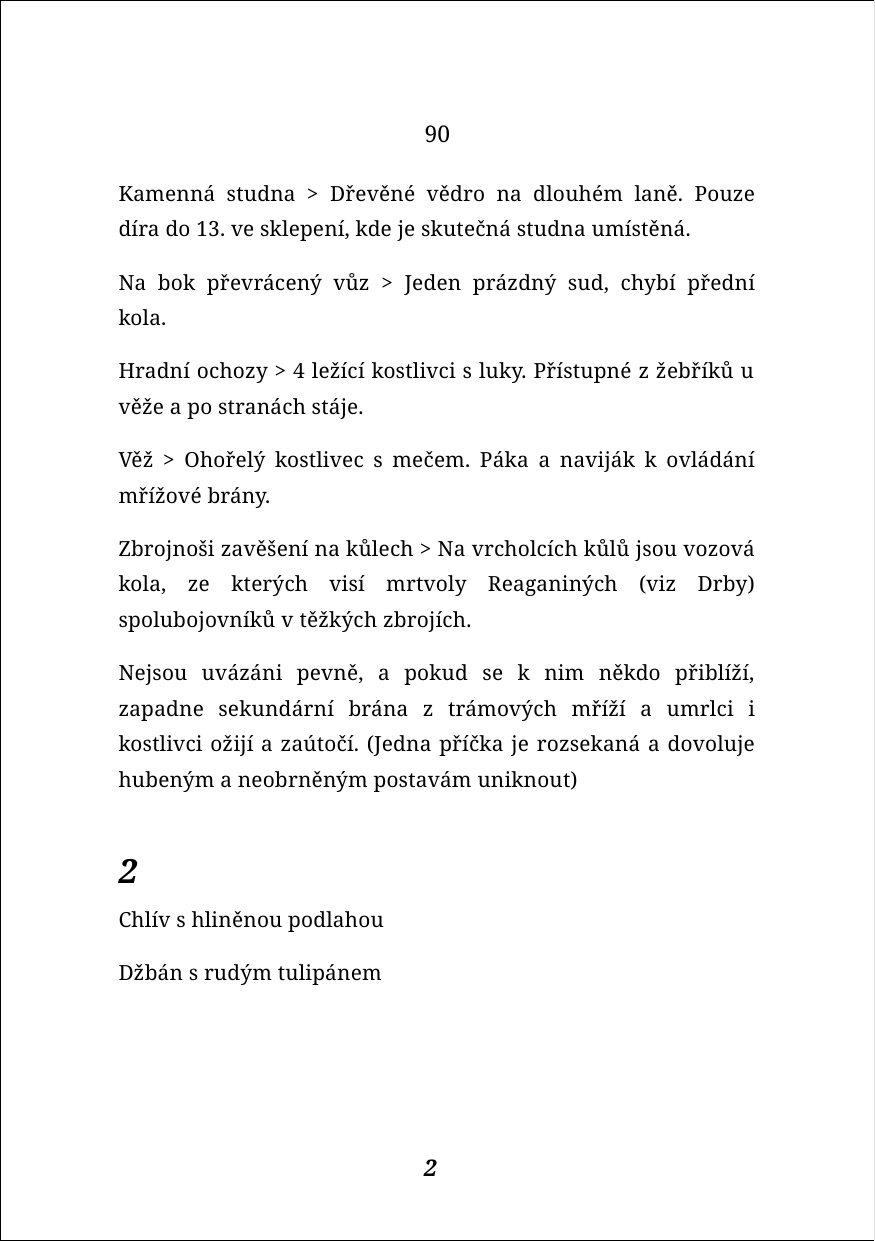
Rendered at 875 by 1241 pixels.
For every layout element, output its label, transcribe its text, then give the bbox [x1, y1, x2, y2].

text Věž > Ohořelý kostlivec s mečem. Páka a naviják k ovládání mřížové brány. [118, 445, 756, 509]
text Kamenná studna > Dřevěné vědro na dlouhém laně. Pouze díra do 13. ve sklepení, kde je skutečná studna umístěná. [118, 179, 756, 243]
text Nejsou uvázáni pevně, a pokud se k nim někdo přiblíží, zapadne sekundární brána z trámových mříží a umrlci i kostlivci ožijí a zaútočí. (Jedna příčka je rozsekaná a dovoluje hubeným a neobrněným postavám uniknout) [118, 658, 756, 793]
text Chlív s hliněnou podlahou [118, 905, 756, 933]
subtitle 2 [118, 848, 756, 893]
text Hradní ochozy > 4 ležící kostlivci s luky. Přístupné z žebříků u věže a po stranách stáje. [118, 356, 756, 420]
text Džbán s rudým tulipánem [118, 958, 756, 986]
text Zbrojnoši zavěšení na kůlech > Na vrcholcích kůlů jsou vozová kola, ze kterých visí mrtvoly Reaganiných (viz Drby) spolubojovníků v těžkých zbrojích. [118, 534, 756, 633]
text Na bok převrácený vůz > Jeden prázdný sud, chybí přední kola. [118, 268, 756, 332]
